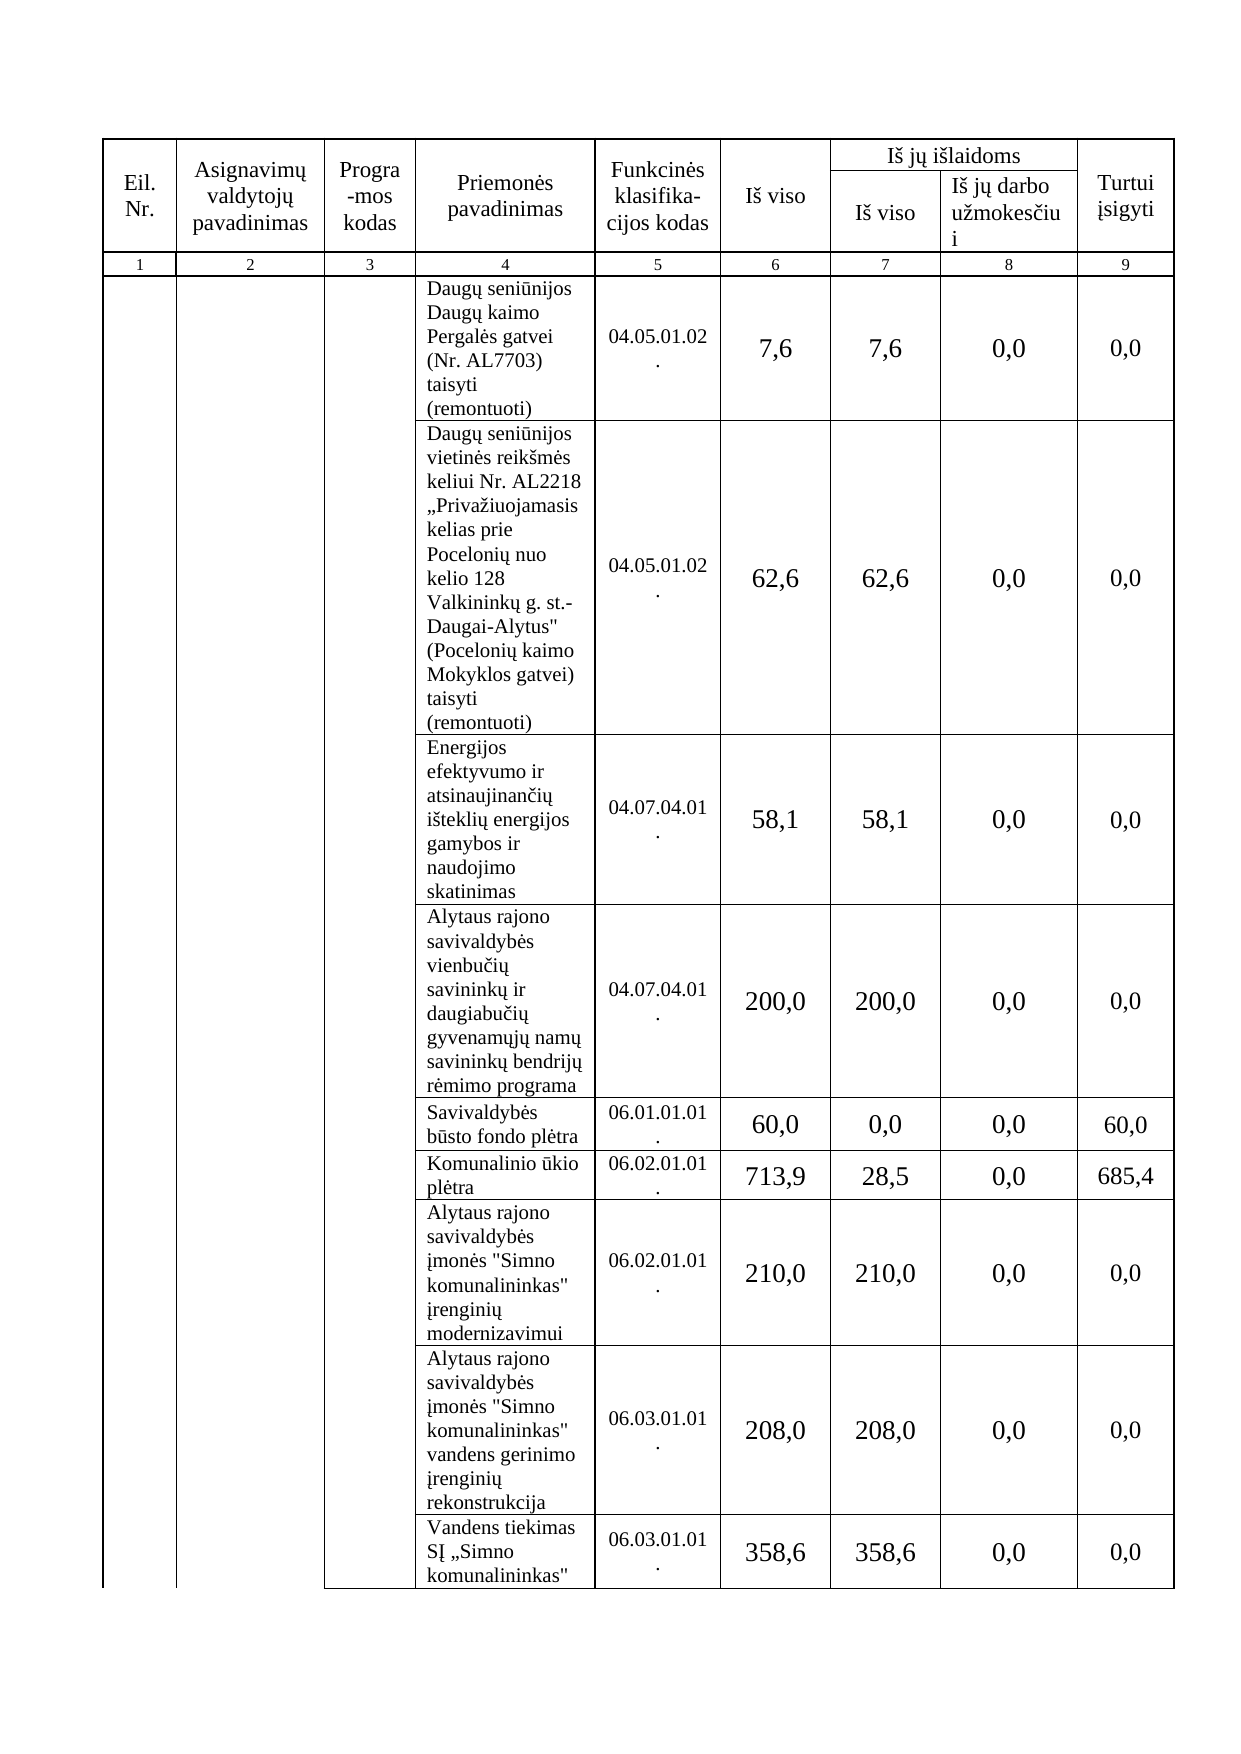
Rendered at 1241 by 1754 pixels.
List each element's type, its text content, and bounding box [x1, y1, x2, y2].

table_cell 58,1 [831, 735, 940, 903]
table_cell 358,6 [721, 1515, 830, 1587]
table_cell 685,4 [1078, 1151, 1173, 1199]
table_cell Alytaus rajono savivaldybės įmonės "Simno komunalininkas" vandens gerinimo įrenginių rekonstrukcija [416, 1346, 594, 1514]
table_header Progra-mos kodas [325, 140, 415, 251]
table_header Iš jų išlaidoms [831, 140, 1077, 170]
table_cell 06.02.01.01. [596, 1200, 720, 1345]
table_cell 2 [177, 253, 324, 275]
table_cell 0,0 [941, 1098, 1077, 1150]
table_cell Komunalinio ūkio plėtra [416, 1151, 594, 1199]
table_cell 6 [721, 253, 830, 275]
table_cell 06.03.01.01. [596, 1515, 720, 1587]
table_cell 06.03.01.01. [596, 1346, 720, 1514]
table_cell Alytaus rajono savivaldybės vienbučių savininkų ir daugiabučių gyvenamųjų namų savininkų bendrijų rėmimo programa [416, 905, 594, 1097]
table_cell 06.01.01.01. [596, 1098, 720, 1150]
table_cell 60,0 [1078, 1098, 1173, 1150]
table_cell 62,6 [721, 421, 830, 734]
table_cell Daugų seniūnijos Daugų kaimo Pergalės gatvei (Nr. AL7703) taisyti (remontuoti) [416, 277, 594, 420]
table_cell 7,6 [831, 277, 940, 420]
table_cell 4 [416, 253, 594, 275]
table_cell Vandens tiekimas SĮ „Simno komunalininkas" [416, 1515, 594, 1587]
table_cell 04.05.01.02. [596, 277, 720, 420]
table_cell 0,0 [941, 735, 1077, 903]
table_header Asignavimų valdytojų pavadinimas [177, 140, 324, 251]
table_cell 713,9 [721, 1151, 830, 1199]
table_cell 208,0 [721, 1346, 830, 1514]
table_cell 0,0 [1078, 1515, 1173, 1587]
table_cell 0,0 [941, 905, 1077, 1097]
table_cell Savivaldybės būsto fondo plėtra [416, 1098, 594, 1150]
table_cell 5 [596, 253, 720, 275]
table_cell 0,0 [941, 1151, 1077, 1199]
table_cell 1 [104, 253, 175, 275]
table_cell 3 [325, 253, 415, 275]
table_cell Alytaus rajono savivaldybės įmonės "Simno komunalininkas" įrenginių modernizavimui [416, 1200, 594, 1345]
table_cell 28,5 [831, 1151, 940, 1199]
table_cell Iš viso [831, 171, 940, 251]
table_cell 0,0 [1078, 1200, 1173, 1345]
table_cell 04.07.04.01. [596, 905, 720, 1097]
table_cell 0,0 [1078, 421, 1173, 734]
table_cell 60,0 [721, 1098, 830, 1150]
table_cell 7 [831, 253, 940, 275]
table_cell Energijos efektyvumo ir atsinaujinančių išteklių energijos gamybos ir naudojimo skatinimas [416, 735, 594, 903]
table_cell [104, 277, 176, 1587]
table_cell 0,0 [1078, 905, 1173, 1097]
table_cell Daugų seniūnijos vietinės reikšmės keliui Nr. AL2218 „Privažiuojamasis kelias prie Pocelonių nuo kelio 128 Valkininkų g. st.-Daugai-Alytus" (Pocelonių kaimo Mokyklos gatvei) taisyti (remontuoti) [416, 421, 594, 734]
table_cell 210,0 [831, 1200, 940, 1345]
table_cell 0,0 [1078, 277, 1173, 420]
table_cell 0,0 [941, 1346, 1077, 1514]
table_cell 7,6 [721, 277, 830, 420]
table_cell 0,0 [941, 1515, 1077, 1587]
table_cell [325, 277, 415, 1587]
table_cell 0,0 [941, 421, 1077, 734]
table_header Eil. Nr. [104, 140, 176, 251]
table_cell 0,0 [1078, 735, 1173, 903]
table_cell 200,0 [721, 905, 830, 1097]
table_cell 58,1 [721, 735, 830, 903]
table_cell 208,0 [831, 1346, 940, 1514]
table_cell 04.05.01.02. [596, 421, 720, 734]
table_cell 8 [941, 253, 1077, 275]
table_cell 358,6 [831, 1515, 940, 1587]
table_cell 210,0 [721, 1200, 830, 1345]
table_cell 9 [1078, 253, 1173, 275]
table_cell 200,0 [831, 905, 940, 1097]
table_cell 0,0 [941, 277, 1077, 420]
table_cell [177, 277, 324, 1587]
table_cell 0,0 [941, 1200, 1077, 1345]
table_cell 04.07.04.01. [596, 735, 720, 903]
table_cell 62,6 [831, 421, 940, 734]
table_cell 0,0 [831, 1098, 940, 1150]
table_header Priemonės pavadinimas [416, 140, 594, 251]
table_cell 0,0 [1078, 1346, 1173, 1514]
table_header Turtui įsigyti [1078, 140, 1173, 251]
table_cell Iš jų darbo užmokesčiui [941, 171, 1077, 251]
table_header Iš viso [721, 140, 830, 251]
table_cell 06.02.01.01. [596, 1151, 720, 1199]
table_header Funkcinės klasifika-cijos kodas [596, 140, 720, 251]
